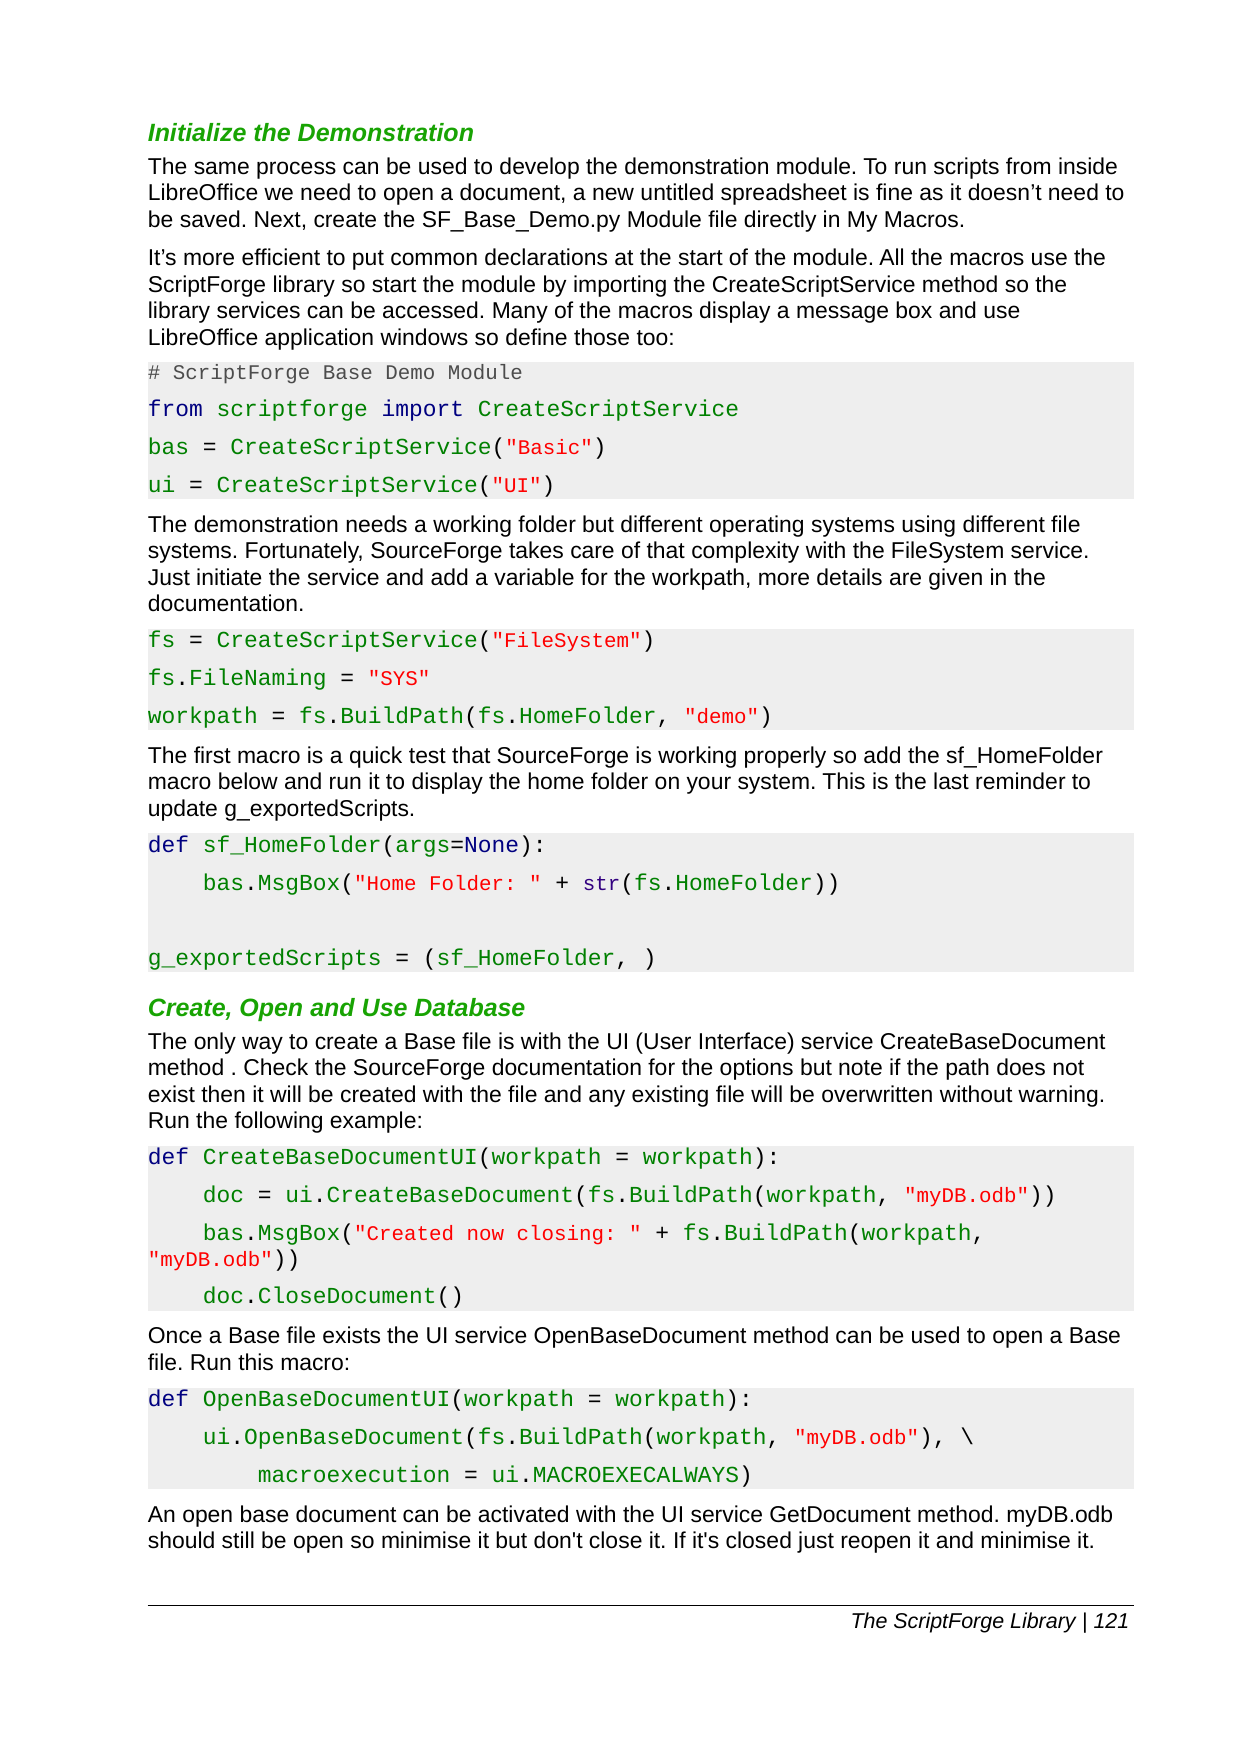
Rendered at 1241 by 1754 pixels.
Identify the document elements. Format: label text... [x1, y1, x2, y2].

text bas.MsgBox("Created now closing: " + fs.BuildPath(workpath, "myDB.odb")) [148, 1221, 1134, 1273]
text g_exportedScripts = (sf_HomeFolder, ) [148, 947, 1134, 972]
text bas.MsgBox("Home Folder: " + str(fs.HomeFolder)) [148, 871, 1134, 897]
text The first macro is a quick test that SourceForge is working properly so add the sf_HomeFolder macro below and run it to display the home folder on your system. This is the last reminder to update g_exportedScripts. [148, 742, 1134, 821]
text from scriptforge import CreateScriptService [148, 398, 1134, 424]
text An open base document can be activated with the UI service GetDocument method. myDB.odb should still be open so minimise it but don't close it. If it's closed just reopen it and minimise it. [148, 1501, 1134, 1553]
subtitle Create, Open and Use Database [148, 993, 1134, 1022]
text The same process can be used to develop the demonstration module. To run scripts from inside LibreOffice we need to open a document, a new untitled spreadsheet is fine as it doesn’t need to be saved. Next, create the SF_Base_Demo.py Module file directly in My Macros. [148, 153, 1134, 232]
text doc.CloseDocument() [148, 1285, 1134, 1311]
text It’s more efficient to put common declarations at the start of the module. All the macros use the ScriptForge library so start the module by importing the CreateScriptService method so the library services can be accessed. Many of the macros display a message box and use LibreOffice application windows so define those too: [148, 244, 1134, 350]
text fs.FileNaming = "SYS" [148, 666, 1134, 692]
text ui = CreateScriptService("UI") [148, 473, 1134, 499]
text ui.OpenBaseDocument(fs.BuildPath(workpath, "myDB.odb"), \ [148, 1425, 1134, 1451]
text workpath = fs.BuildPath(fs.HomeFolder, "demo") [148, 704, 1134, 730]
text Once a Base file exists the UI service OpenBaseDocument method can be used to open a Base file. Run this macro: [148, 1322, 1134, 1375]
text def sf_HomeFolder(args=None): [148, 833, 1134, 859]
text The demonstration needs a working folder but different operating systems using different file systems. Fortunately, SourceForge takes care of that complexity with the FileSystem service. Just initiate the service and add a variable for the workpath, more details are given in the documentation. [148, 511, 1134, 616]
text def CreateBaseDocumentUI(workpath = workpath): [148, 1146, 1134, 1172]
text macroexecution = ui.MACROEXECALWAYS) [148, 1463, 1134, 1489]
subtitle Initialize the Demonstration [148, 118, 1134, 147]
text bas = CreateScriptService("Basic") [148, 435, 1134, 461]
text def OpenBaseDocumentUI(workpath = workpath): [148, 1388, 1134, 1414]
text fs = CreateScriptService("FileSystem") [148, 629, 1134, 655]
text doc = ui.CreateBaseDocument(fs.BuildPath(workpath, "myDB.odb")) [148, 1183, 1134, 1209]
text The only way to create a Base file is with the UI (User Interface) service CreateBaseDocument method . Check the SourceForge documentation for the options but note if the path does not exist then it will be created with the file and any existing file will be overwritten without warning. Run the following example: [148, 1028, 1134, 1133]
text # ScriptForge Base Demo Module [148, 362, 1134, 386]
